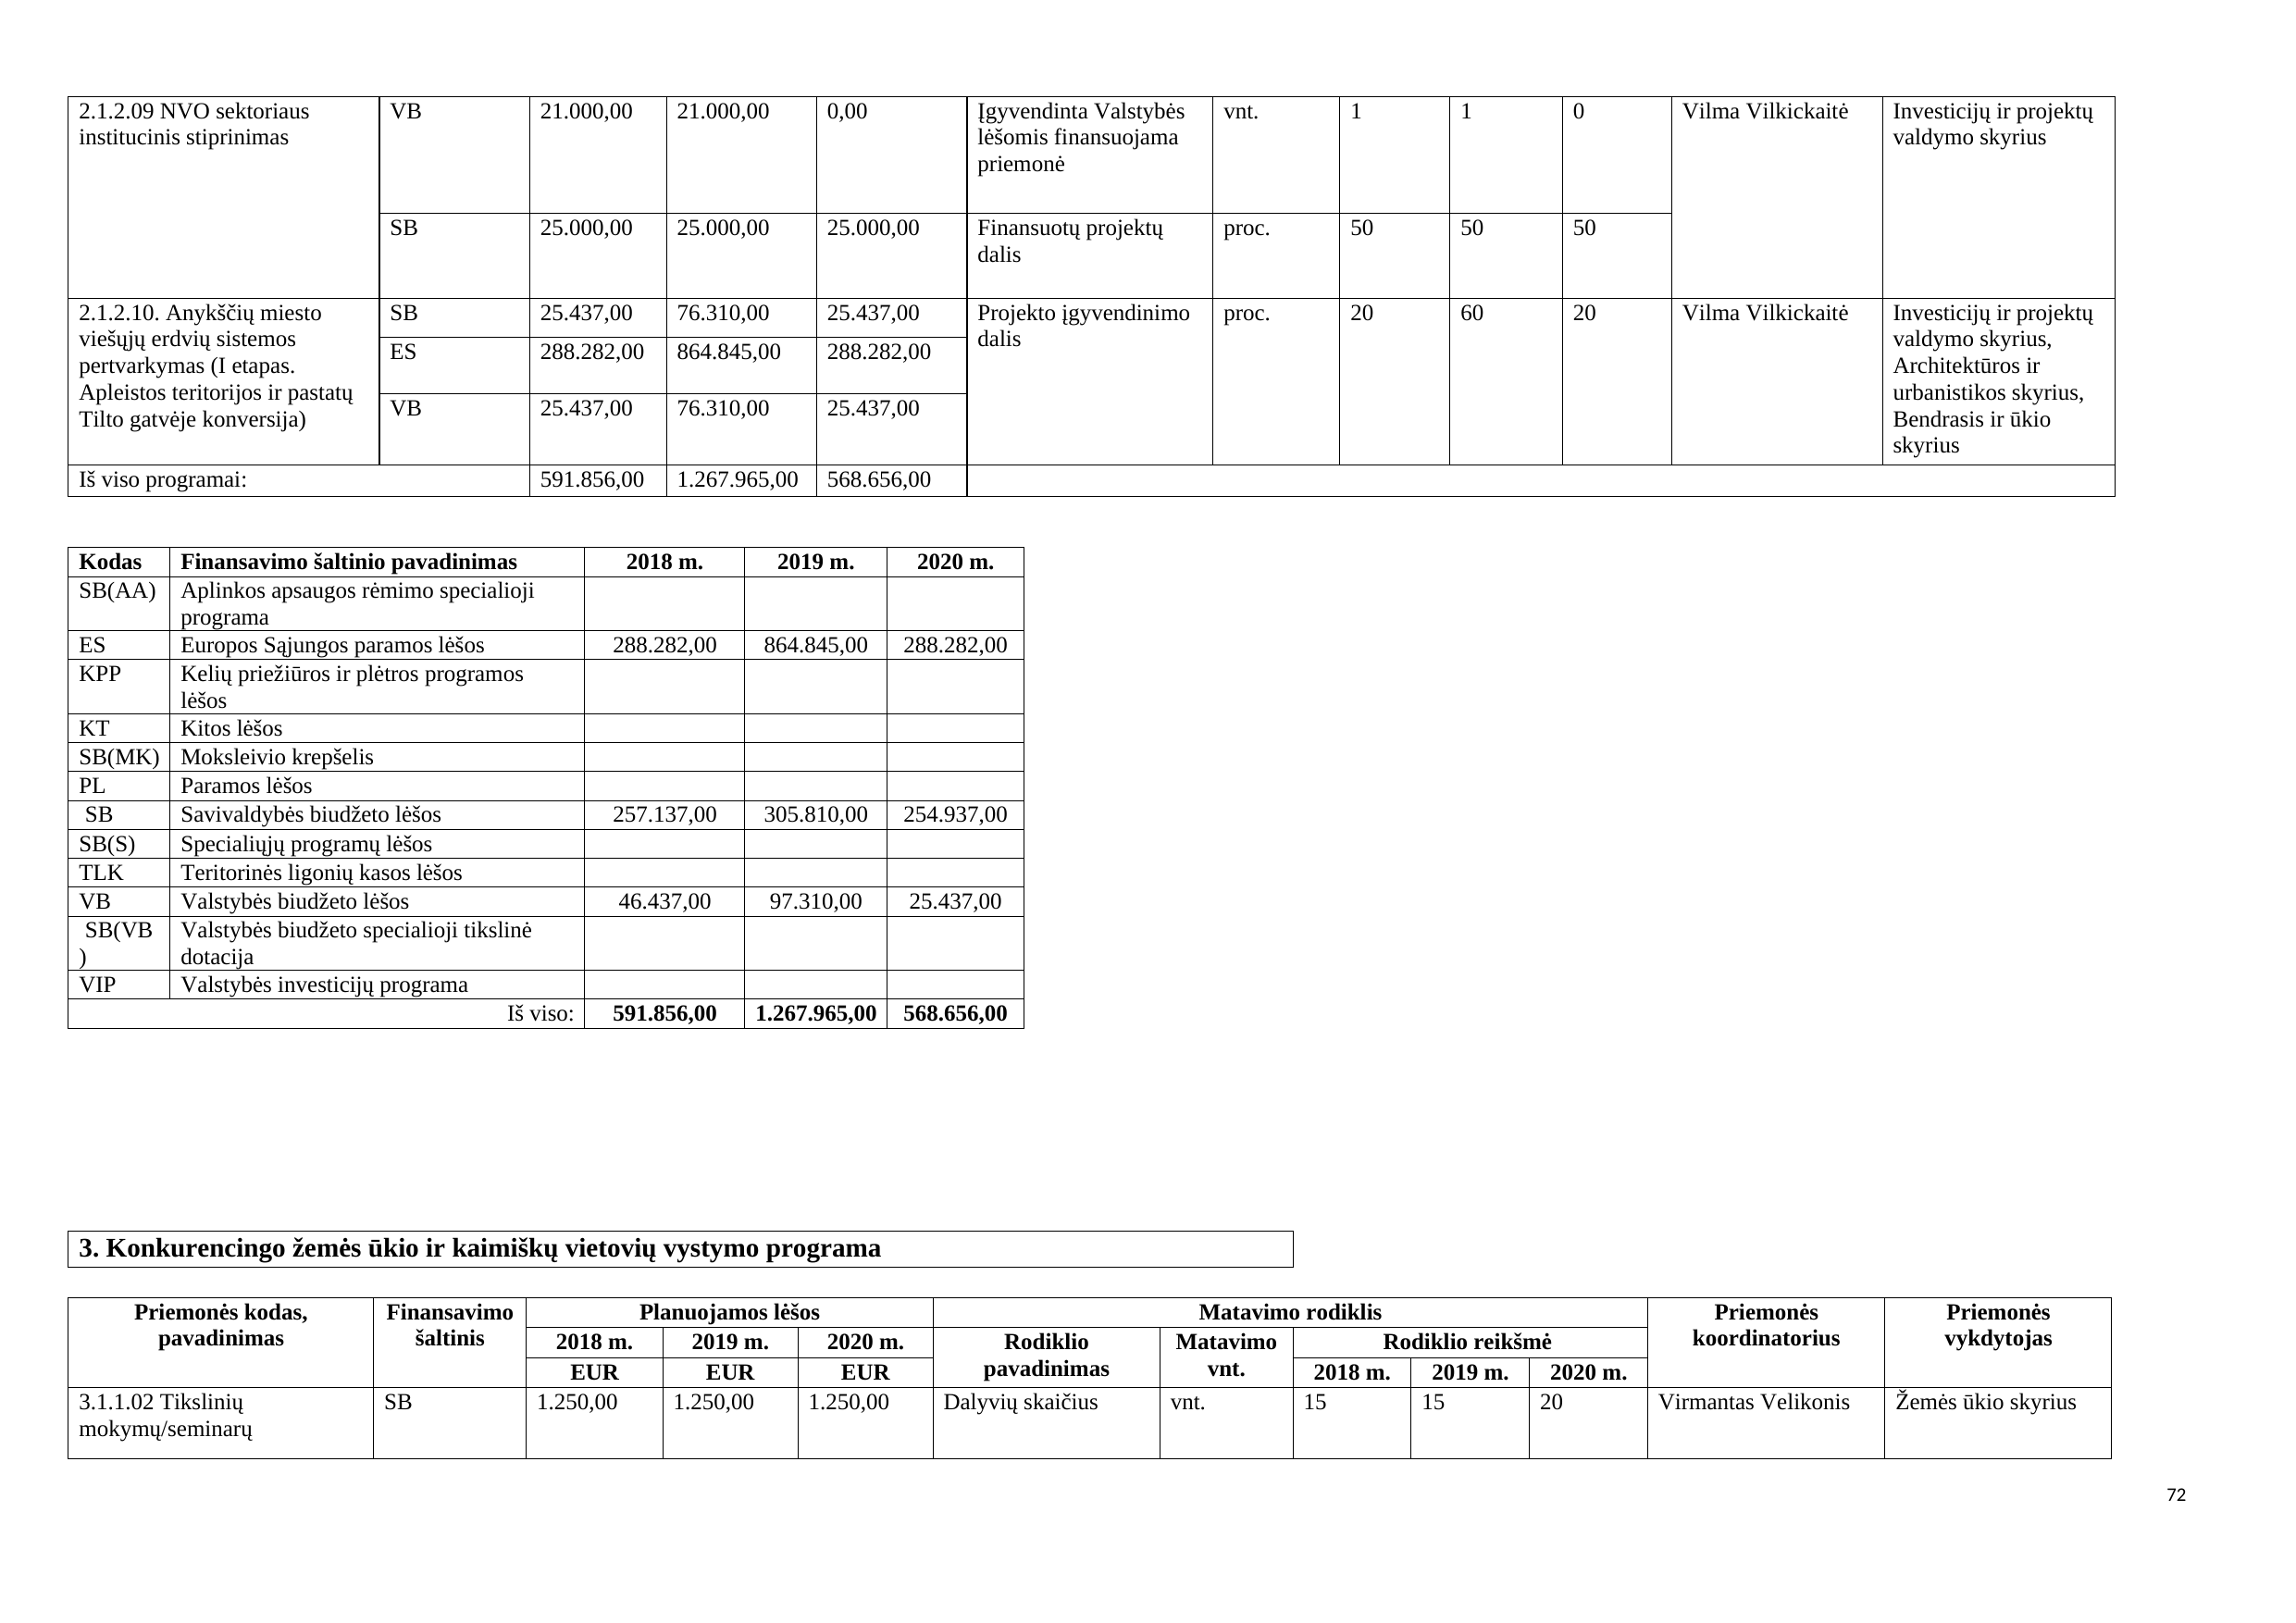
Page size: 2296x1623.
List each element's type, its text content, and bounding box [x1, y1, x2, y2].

table_cell Rodiklio pavadinimas [934, 1328, 1160, 1387]
table_cell 591.856,00 [585, 999, 744, 1028]
table_cell KPP [68, 660, 169, 713]
table_cell [887, 830, 1024, 858]
table_cell 21.000,00 [530, 97, 666, 213]
table_cell 0 [1563, 97, 1671, 213]
table_cell [887, 971, 1024, 998]
table_cell [527, 1268, 663, 1297]
table_header 2020 m. [887, 548, 1024, 576]
table_cell 50 [1340, 214, 1449, 298]
table_cell Finansuotų projektų dalis [968, 214, 1212, 298]
table_cell 1 [1340, 97, 1449, 213]
table_cell 50 [1450, 214, 1562, 298]
table_cell 0,00 [817, 97, 966, 213]
table_cell 25.000,00 [817, 214, 966, 298]
table_cell SB(VB) [68, 917, 169, 970]
table_cell 25.000,00 [667, 214, 816, 298]
table_cell 15 [1411, 1388, 1529, 1458]
table_cell 288.282,00 [585, 631, 744, 659]
table_cell Specialiųjų programų lėšos [170, 830, 584, 858]
table_cell [887, 743, 1024, 771]
table_cell 25.437,00 [817, 394, 966, 465]
table_cell proc. [1213, 214, 1339, 298]
table_cell Kitos lėšos [170, 714, 584, 742]
table_cell Investicijų ir projektų valdymo skyrius [1883, 97, 2115, 298]
table_cell [745, 743, 887, 771]
table_header Kodas [68, 548, 169, 576]
table_header [1411, 1231, 1530, 1267]
table_cell SB [380, 299, 529, 337]
table_cell [968, 465, 2115, 496]
table_cell [1530, 1267, 1647, 1297]
table_header 3. Konkurencingo žemės ūkio ir kaimiškų vietovių vystymo programa [68, 1232, 1293, 1267]
table_cell [1411, 1267, 1530, 1297]
table_header [1294, 1231, 1411, 1267]
table_cell 1.250,00 [527, 1388, 663, 1458]
table_cell 254.937,00 [887, 801, 1024, 829]
table_header [1530, 1231, 1647, 1267]
table_header 2018 m. [585, 548, 744, 576]
table_cell 2.1.2.09 NVO sektoriaus institucinis stiprinimas [68, 97, 379, 298]
table_cell Žemės ūkio skyrius [1885, 1388, 2111, 1458]
table_cell 288.282,00 [887, 631, 1024, 659]
table_cell [745, 917, 887, 970]
table_cell [1160, 1268, 1293, 1297]
table_cell Planuojamos lėšos [527, 1298, 933, 1327]
table_cell 568.656,00 [887, 999, 1024, 1028]
table_cell [887, 772, 1024, 799]
table_cell [745, 971, 887, 998]
table_cell [745, 714, 887, 742]
table_cell 2020 m. [1530, 1358, 1647, 1387]
table_cell Kelių priežiūros ir plėtros programos lėšos [170, 660, 584, 713]
table_cell [887, 859, 1024, 886]
table_cell Iš viso: [68, 999, 584, 1028]
table_cell [663, 1268, 798, 1297]
table_cell Rodiklio reikšmė [1294, 1328, 1647, 1357]
table_cell Vilma Vilkickaitė [1672, 299, 1882, 465]
table_cell SB [380, 214, 529, 298]
table_header Finansavimo šaltinio pavadinimas [170, 548, 584, 576]
table_cell 25.437,00 [817, 299, 966, 337]
table_cell Finansavimo šaltinis [374, 1298, 526, 1387]
table_cell KT [68, 714, 169, 742]
table_cell 60 [1450, 299, 1562, 465]
table_cell [585, 917, 744, 970]
table_cell Paramos lėšos [170, 772, 584, 799]
table_cell 1.250,00 [799, 1388, 933, 1458]
table_cell [585, 743, 744, 771]
table_cell EUR [664, 1358, 798, 1387]
table_cell 2019 m. [664, 1328, 798, 1357]
table_cell 305.810,00 [745, 801, 887, 829]
table_cell [745, 830, 887, 858]
table_cell Dalyvių skaičius [934, 1388, 1160, 1458]
table_cell 591.856,00 [530, 465, 666, 496]
table_cell [745, 772, 887, 799]
table_cell 1 [1450, 97, 1562, 213]
table_cell [887, 714, 1024, 742]
table_cell Matavimo rodiklis [934, 1298, 1647, 1327]
table_cell [887, 917, 1024, 970]
table_header 2019 m. [745, 548, 887, 576]
table_cell VB [380, 394, 529, 465]
table_cell Projekto įgyvendinimo dalis [968, 299, 1212, 465]
table_cell 25.437,00 [530, 299, 666, 337]
table_cell Moksleivio krepšelis [170, 743, 584, 771]
table_cell 568.656,00 [817, 465, 966, 496]
table_cell Valstybės biudžeto lėšos [170, 887, 584, 915]
table_cell EUR [799, 1358, 933, 1387]
table_cell [1293, 1267, 1411, 1297]
table_cell [585, 859, 744, 886]
table_cell 288.282,00 [817, 338, 966, 393]
table_cell [887, 660, 1024, 713]
table_cell [585, 577, 744, 630]
table_cell SB(AA) [68, 577, 169, 630]
table_cell Teritorinės ligonių kasos lėšos [170, 859, 584, 886]
table_cell Įgyvendinta Valstybės lėšomis finansuojama priemonė [968, 97, 1212, 213]
table_cell 1.267.965,00 [667, 465, 816, 496]
table_cell [585, 772, 744, 799]
table_cell 2019 m. [1411, 1358, 1529, 1387]
table_cell VIP [68, 971, 169, 998]
table_cell [585, 830, 744, 858]
table_cell 2018 m. [1294, 1358, 1410, 1387]
table_cell SB [68, 801, 169, 829]
table_cell 2018 m. [527, 1328, 663, 1357]
table_cell [745, 660, 887, 713]
table_cell [585, 660, 744, 713]
table_cell Virmantas Velikonis [1648, 1388, 1884, 1458]
table_cell Vilma Vilkickaitė [1672, 97, 1882, 298]
table_cell PL [68, 772, 169, 799]
table_cell TLK [68, 859, 169, 886]
table_cell VB [380, 97, 529, 213]
table_cell VB [68, 887, 169, 915]
table_cell 20 [1530, 1388, 1647, 1458]
table_cell 3.1.1.02 Tikslinių mokymų/seminarų [68, 1388, 373, 1458]
table_cell [585, 971, 744, 998]
table_cell SB [374, 1388, 526, 1458]
table_cell 288.282,00 [530, 338, 666, 393]
table_cell Aplinkos apsaugos rėmimo specialioji programa [170, 577, 584, 630]
table_cell Priemonės koordinatorius [1648, 1298, 1884, 1387]
table_cell 864.845,00 [667, 338, 816, 393]
table_cell 97.310,00 [745, 887, 887, 915]
table_cell SB(MK) [68, 743, 169, 771]
table_cell 864.845,00 [745, 631, 887, 659]
table_cell 76.310,00 [667, 299, 816, 337]
table_cell 20 [1563, 299, 1671, 465]
table_cell 1.250,00 [664, 1388, 798, 1458]
table_cell 21.000,00 [667, 97, 816, 213]
table_cell 25.000,00 [530, 214, 666, 298]
table_cell vnt. [1213, 97, 1339, 213]
table_cell 76.310,00 [667, 394, 816, 465]
table_cell proc. [1213, 299, 1339, 465]
table_cell Savivaldybės biudžeto lėšos [170, 801, 584, 829]
table_cell 2020 m. [799, 1328, 933, 1357]
table_cell vnt. [1160, 1388, 1293, 1458]
table_cell EUR [527, 1358, 663, 1387]
table_cell Europos Sąjungos paramos lėšos [170, 631, 584, 659]
table_cell [798, 1268, 933, 1297]
table_header [1885, 1231, 2112, 1267]
table_cell Priemonės vykdytojas [1885, 1298, 2111, 1387]
table_cell 50 [1563, 214, 1671, 298]
table_cell 25.437,00 [530, 394, 666, 465]
table_cell [1885, 1267, 2112, 1297]
table_header [1647, 1231, 1885, 1267]
table_cell [374, 1268, 526, 1297]
table_cell ES [380, 338, 529, 393]
table_cell 257.137,00 [585, 801, 744, 829]
table_cell 20 [1340, 299, 1449, 465]
table_cell Iš viso programai: [68, 465, 529, 496]
table_cell Matavimo vnt. [1160, 1328, 1293, 1387]
table_cell 15 [1294, 1388, 1410, 1458]
table_cell [585, 714, 744, 742]
table_cell Valstybės biudžeto specialioji tikslinė dotacija [170, 917, 584, 970]
table_cell 1.267.965,00 [745, 999, 887, 1028]
table_cell 46.437,00 [585, 887, 744, 915]
table_cell [68, 1268, 374, 1297]
table_cell ES [68, 631, 169, 659]
table_cell 2.1.2.10. Anykščių miesto viešųjų erdvių sistemos pertvarkymas (I etapas. Apleistos teritorijos ir pastatų Tilto gatvėje konversija) [68, 299, 379, 465]
table_cell Priemonės kodas, pavadinimas [68, 1298, 373, 1387]
table_cell [745, 577, 887, 630]
table_cell [1647, 1267, 1885, 1297]
table_cell Investicijų ir projektų valdymo skyrius, Architektūros ir urbanistikos skyrius, Bendrasis ir ūkio skyrius [1883, 299, 2115, 465]
table_cell Valstybės investicijų programa [170, 971, 584, 998]
table_cell [933, 1268, 1160, 1297]
table_cell [887, 577, 1024, 630]
table_cell 25.437,00 [887, 887, 1024, 915]
table_cell SB(S) [68, 830, 169, 858]
table_cell [745, 859, 887, 886]
